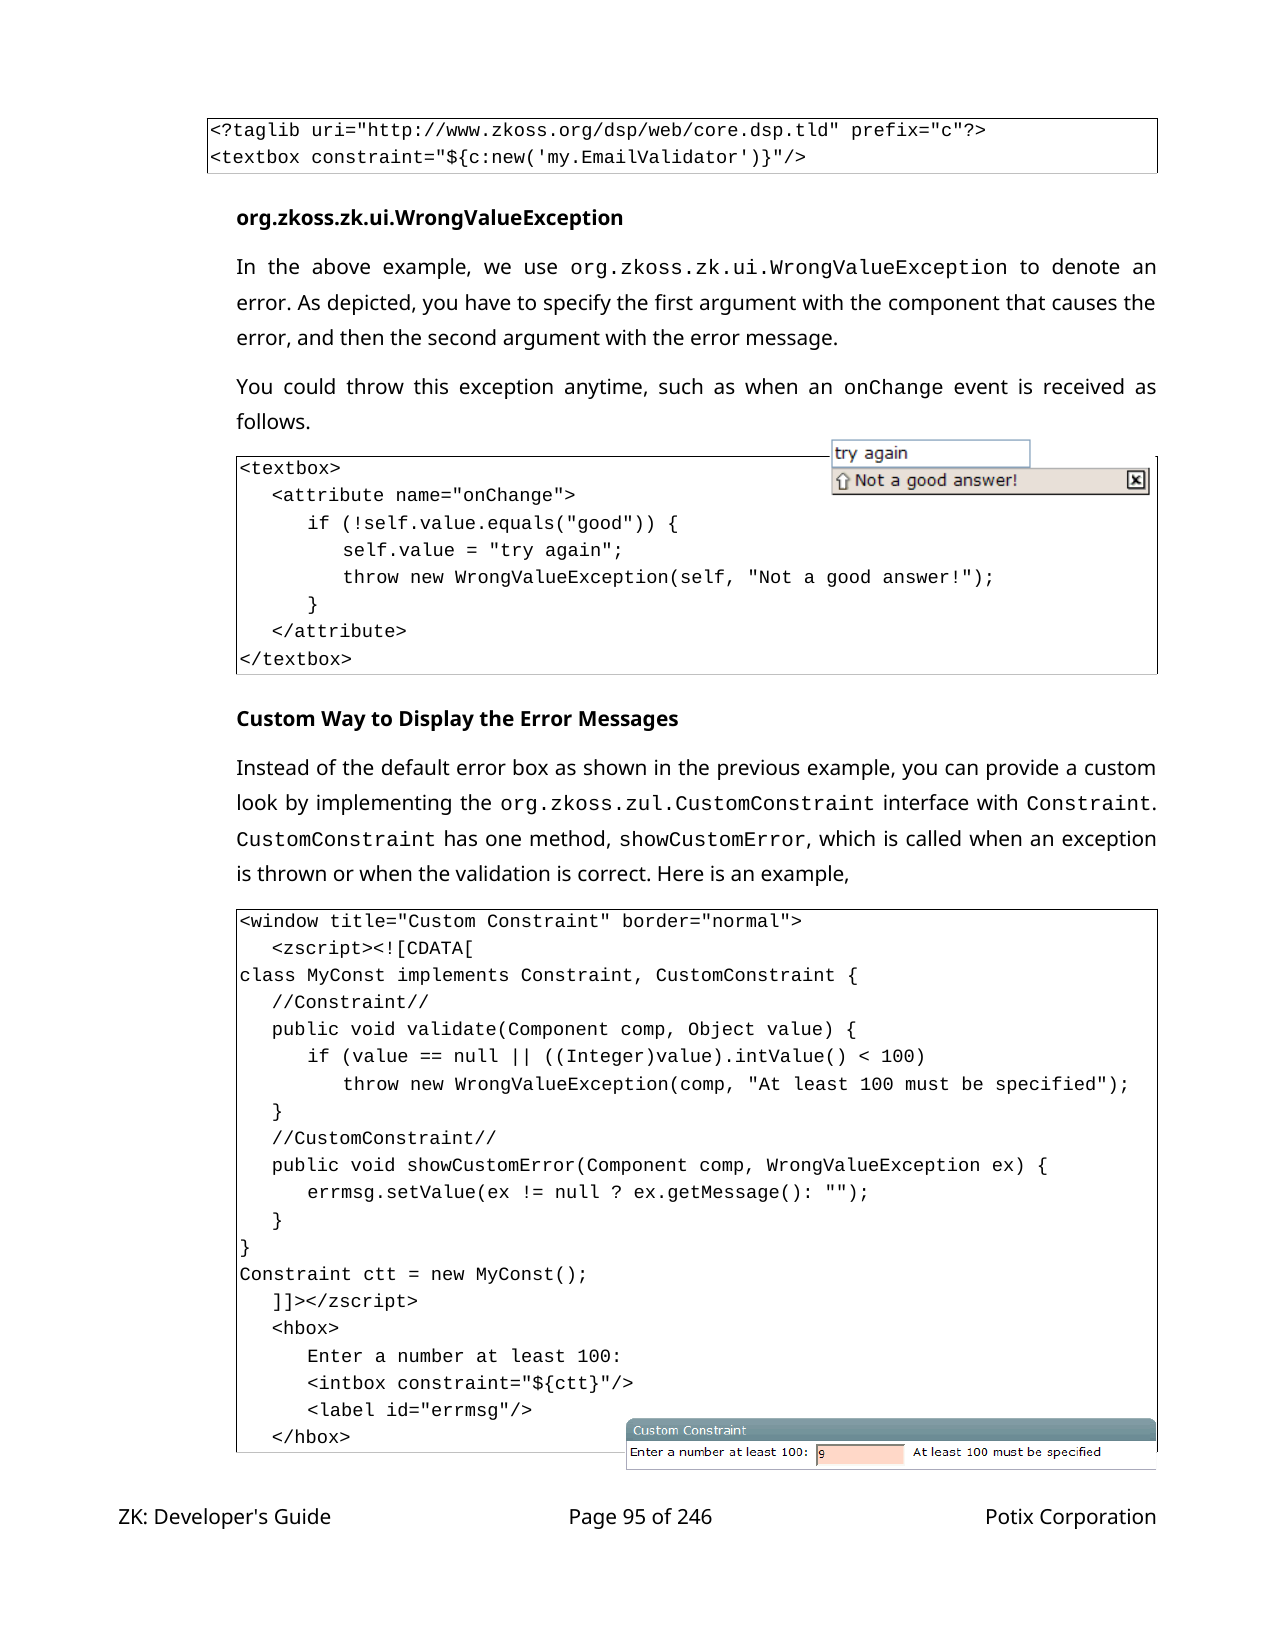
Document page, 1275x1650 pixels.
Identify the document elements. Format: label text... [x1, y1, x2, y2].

picture [624, 1417, 1157, 1471]
text throw new WrongValueException(comp, "At least 100 must be specified"); [237, 1072, 1157, 1096]
text <?taglib uri="http://www.zkoss.org/dsp/web/core.dsp.tld" prefix="c"?> [208, 119, 1157, 142]
text Instead of the default error box as shown in the previous example, you can provide a custom look by implementing the org.zkoss.zul.CustomConstraint interface with Constraint. CustomConstraint has one method, showCustomError, which is called when an exception is thrown or when the validation is correct. Here is an example, [236, 753, 1157, 888]
text </attribute> [237, 619, 1157, 643]
text } [237, 1207, 1157, 1232]
text <textbox constraint="${c:new('my.EmailValidator')}"/> [208, 145, 1157, 173]
text } [237, 592, 1157, 616]
text You could throw this exception anytime, such as when an onChange event is received as follows. [236, 372, 1157, 436]
text } [237, 1099, 1157, 1123]
picture [829, 437, 1156, 499]
text self.value = "try again"; [237, 538, 1157, 562]
text In the above example, we use org.zkoss.zk.ui.WrongValueException to denote an error. As depicted, you have to specify the first argument with the component that causes the error, and then the second argument with the error message. [236, 252, 1157, 351]
text <intbox constraint="${ctt}"/> [237, 1371, 1157, 1395]
text errmsg.setValue(ex != null ? ex.getMessage(): ""); [237, 1180, 1157, 1204]
text </textbox> [237, 646, 1157, 674]
text throw new WrongValueException(self, "Not a good answer!"); [237, 565, 1157, 589]
text <hbox> [237, 1316, 1157, 1341]
text class MyConst implements Constraint, CustomConstraint { [237, 963, 1157, 987]
subtitle Custom Way to Display the Error Messages [236, 704, 1157, 733]
text <window title="Custom Constraint" border="normal"> [237, 910, 1157, 933]
text <label id="errmsg"/> [237, 1398, 1157, 1422]
subtitle org.zkoss.zk.ui.WrongValueException [236, 203, 1157, 232]
text Enter a number at least 100: [237, 1343, 1157, 1368]
text //CustomConstraint// [237, 1126, 1157, 1150]
text Constraint ctt = new MyConst(); [237, 1262, 1157, 1286]
text </hbox> [237, 1425, 624, 1452]
text public void showCustomError(Component comp, WrongValueException ex) { [237, 1153, 1157, 1177]
text if (value == null || ((Integer)value).intValue() < 100) [237, 1044, 1157, 1069]
text } [237, 1235, 1157, 1259]
text //Constraint// [237, 990, 1157, 1014]
text public void validate(Component comp, Object value) { [237, 1017, 1157, 1041]
text <attribute name="onChange"> [237, 483, 1157, 508]
text if (!self.value.equals("good")) { [237, 511, 1157, 535]
text ]]></zscript> [237, 1289, 1157, 1313]
text <textbox> [237, 457, 829, 480]
text <zscript><![CDATA[ [237, 936, 1157, 960]
